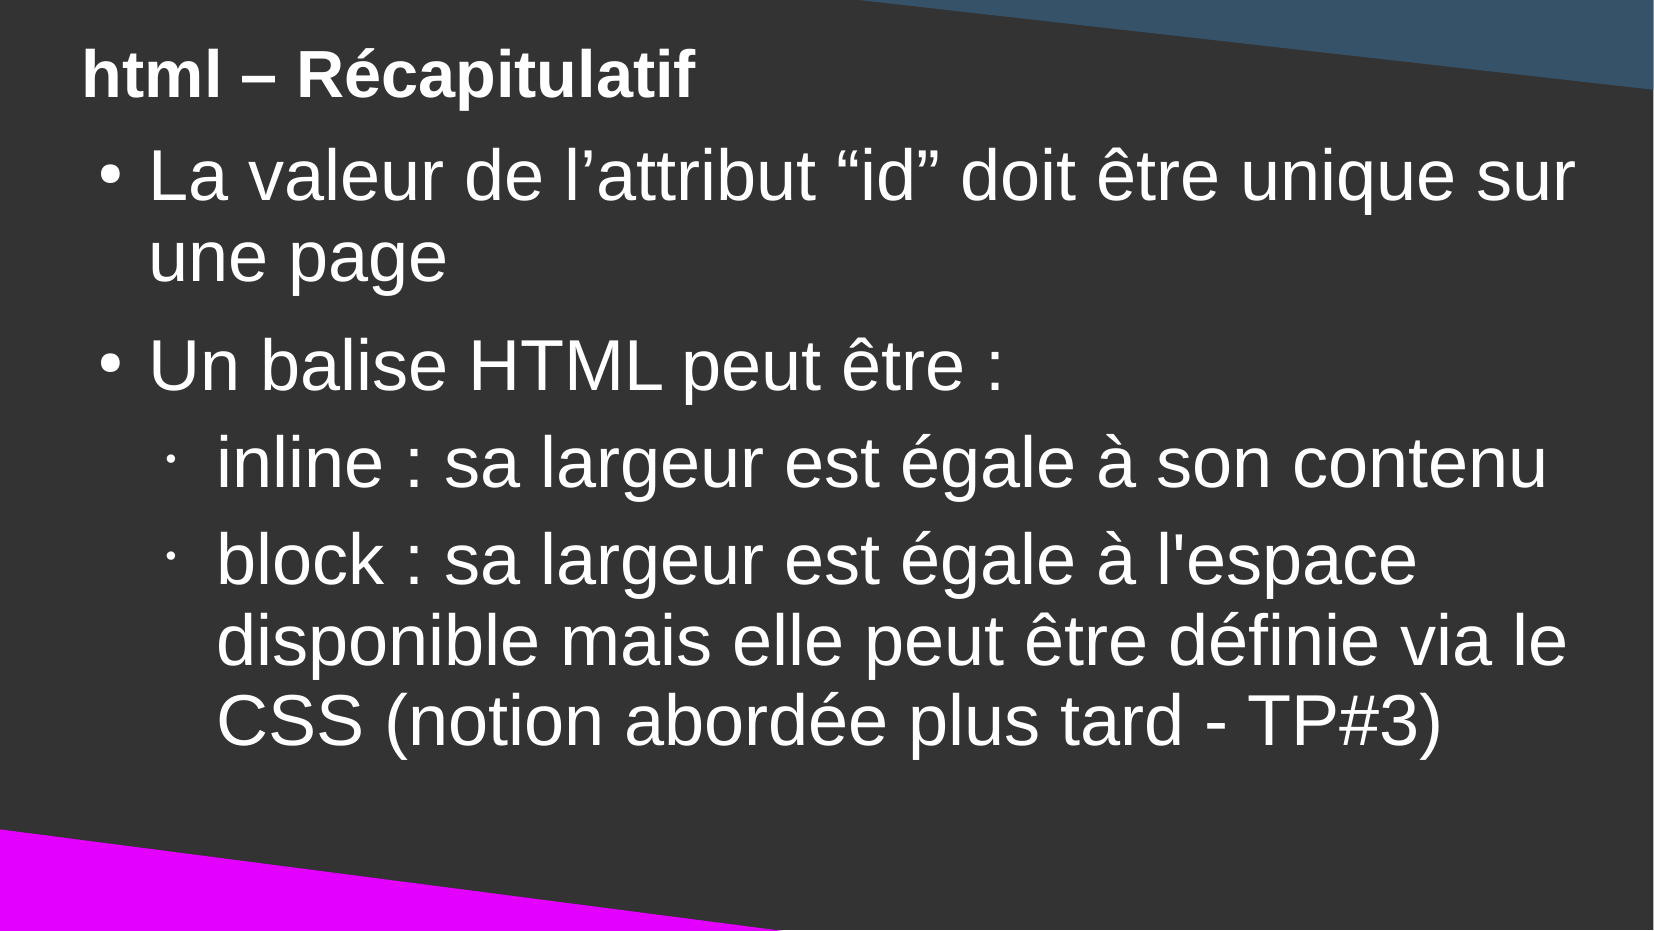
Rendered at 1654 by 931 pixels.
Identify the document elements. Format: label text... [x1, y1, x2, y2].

title html – Récapitulatif [81, 37, 1571, 115]
text_box [0, 829, 784, 931]
list La valeur de l’attribut “id” doit être unique sur une page Un balise HTML peut être : inline : sa largeur est égale à son contenu block : sa largeur est égale à l'espace disponible mais elle peut être définie via le CSS (notion abordée plus tard - TP#3) [80, 135, 1605, 816]
text_box [858, 0, 1654, 90]
